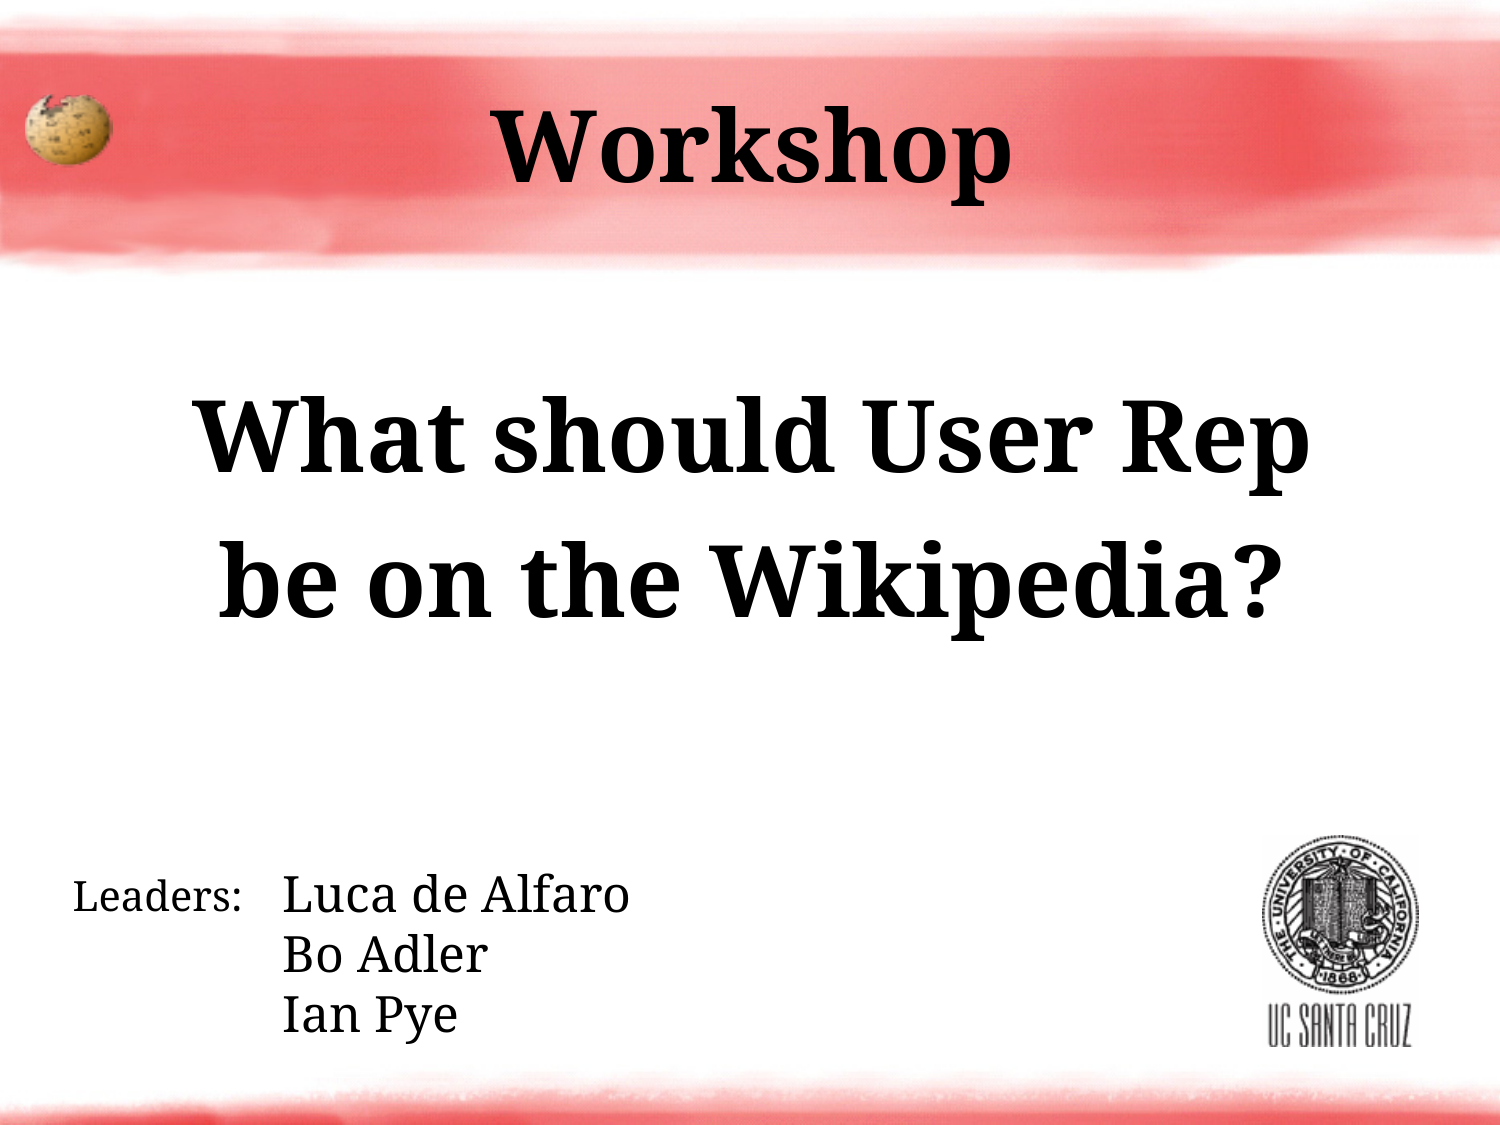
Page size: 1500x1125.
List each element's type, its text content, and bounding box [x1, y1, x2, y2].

text_box Workshop What should User Rep be on the Wikipedia? [177, 75, 1329, 646]
text_box Luca de Alfaro Bo Adler Ian Pye [267, 854, 647, 1051]
text_box Leaders: [57, 862, 258, 928]
picture [0, 0, 1500, 1125]
